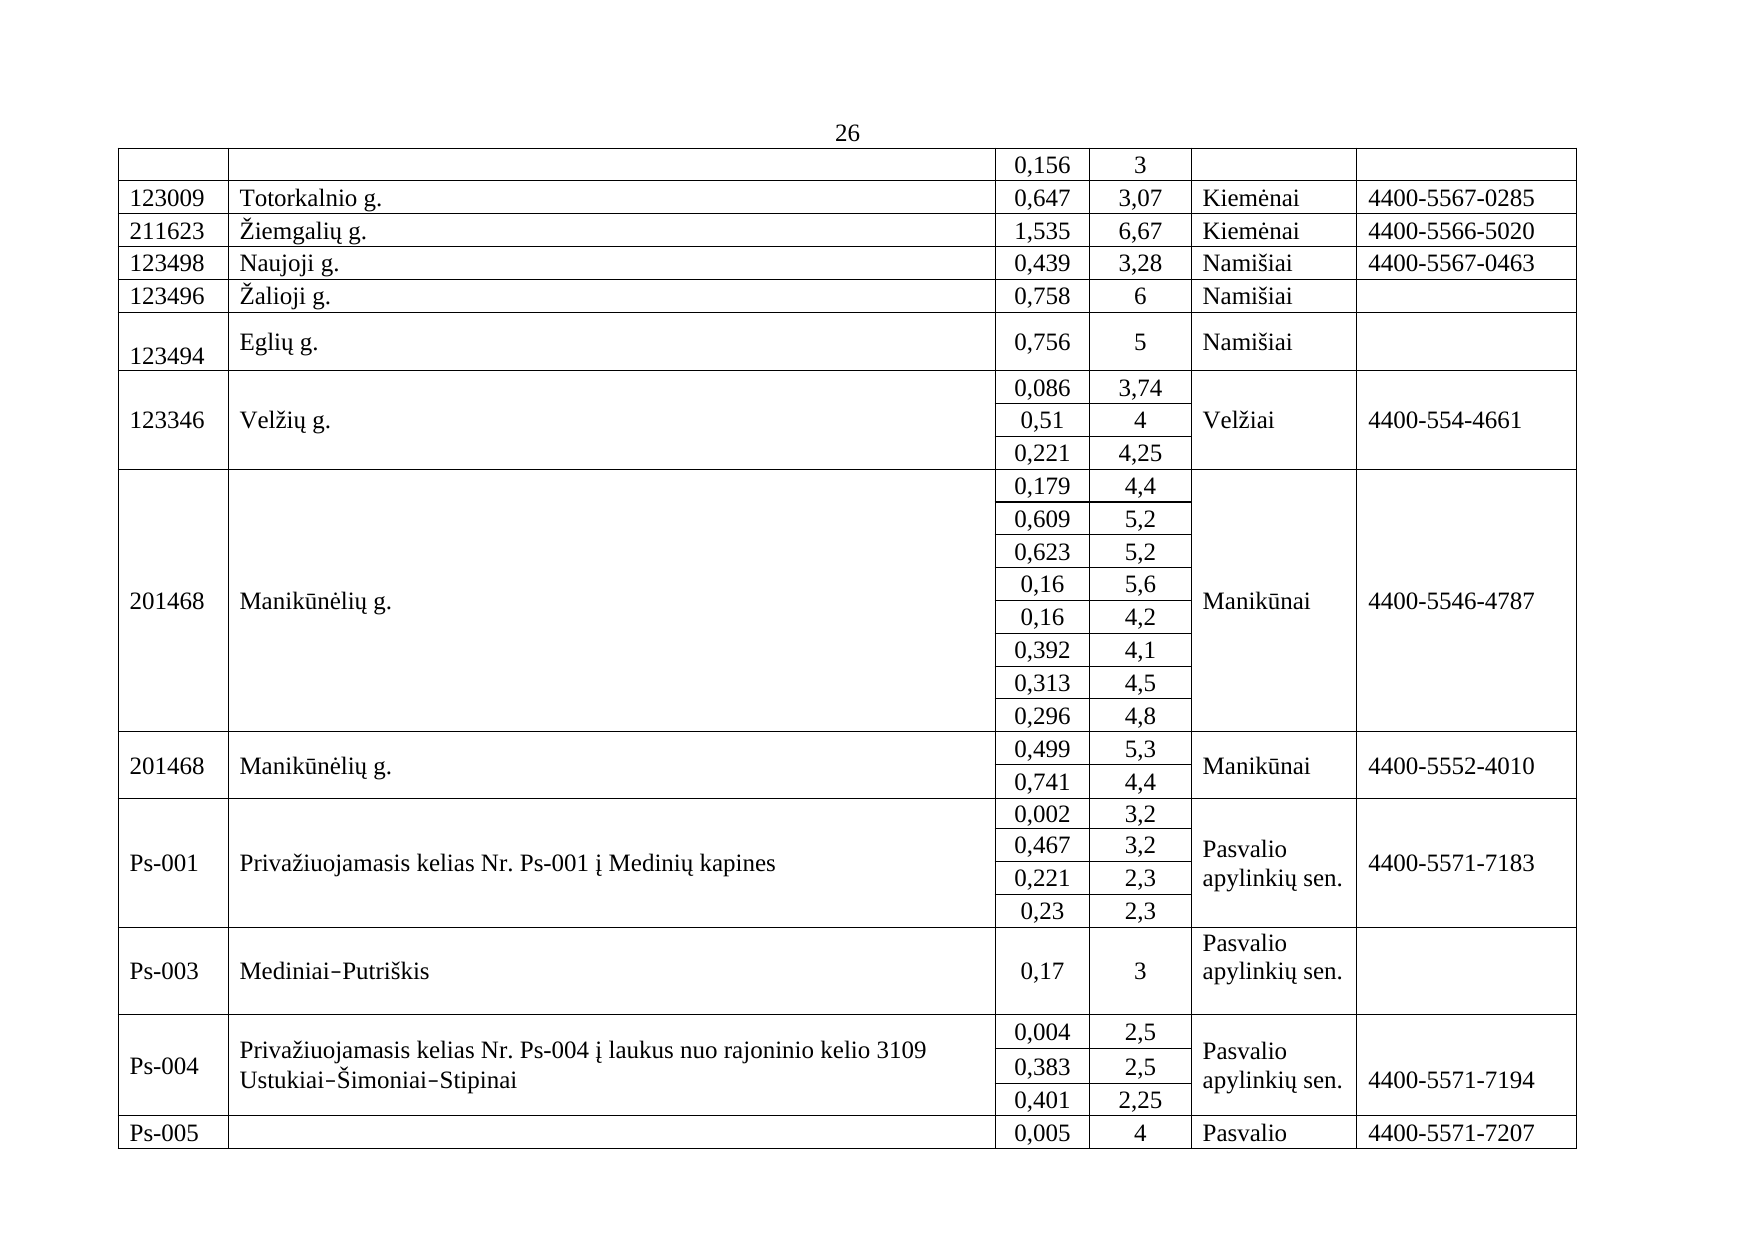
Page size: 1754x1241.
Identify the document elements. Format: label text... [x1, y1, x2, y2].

table_cell 4400-5546-4787 [1357, 470, 1576, 731]
table_cell Velžių g. [229, 371, 995, 469]
table_cell Ps-001 [119, 799, 228, 927]
table_cell 123498 [119, 247, 228, 279]
table_cell 4,5 [1090, 667, 1191, 698]
table_cell 0,741 [996, 765, 1089, 798]
table_cell Pasvalio [1192, 1116, 1356, 1148]
table_cell 4400-5567-0463 [1357, 247, 1576, 279]
table_cell Velžiai [1192, 371, 1356, 469]
table_cell 201468 [119, 732, 228, 798]
table_cell Ps-004 [119, 1015, 228, 1115]
table_cell 211623 [119, 214, 228, 246]
table_cell 4,4 [1090, 765, 1191, 798]
table_cell 0,467 [996, 829, 1089, 861]
table_cell 2,3 [1090, 895, 1191, 927]
table_cell Totorkalnio g. [229, 181, 995, 213]
table_cell 0,623 [996, 535, 1089, 567]
table_cell Manikūnėlių g. [229, 732, 995, 798]
table_cell 3 [1090, 928, 1191, 1014]
table_cell 0,004 [996, 1015, 1089, 1048]
table_cell 123494 [119, 313, 228, 370]
table_cell 4,2 [1090, 601, 1191, 633]
table_cell 0,609 [996, 503, 1089, 534]
table_cell 0,17 [996, 928, 1089, 1014]
table_cell 0,221 [996, 437, 1089, 469]
table_cell [1192, 149, 1356, 180]
table_cell 0,156 [996, 149, 1089, 180]
table_cell 2,5 [1090, 1015, 1191, 1048]
table_cell 6 [1090, 280, 1191, 312]
table_cell 4 [1090, 404, 1191, 436]
table_cell 0,179 [996, 470, 1089, 501]
table_cell Pasvalio apylinkių sen. [1192, 1015, 1356, 1115]
table_cell 6,67 [1090, 214, 1191, 246]
table_cell 3 [1090, 149, 1191, 180]
table_cell [1357, 149, 1576, 180]
table_cell [1357, 313, 1576, 370]
table_cell Privažiuojamasis kelias Nr. Ps-001 į Medinių kapines [229, 799, 995, 927]
table_cell Manikūnėlių g. [229, 470, 995, 731]
table_cell 0,758 [996, 280, 1089, 312]
table_cell 123009 [119, 181, 228, 213]
table_cell 0,005 [996, 1116, 1089, 1148]
table_cell 2,5 [1090, 1049, 1191, 1083]
table_cell 5,2 [1090, 535, 1191, 567]
table_cell 4,25 [1090, 437, 1191, 469]
table_cell 3,74 [1090, 371, 1191, 403]
table_cell 3,2 [1090, 829, 1191, 861]
table_cell 4,1 [1090, 634, 1191, 666]
table_cell Manikūnai [1192, 732, 1356, 798]
table_cell 0,499 [996, 732, 1089, 764]
table_cell [1357, 280, 1576, 312]
table_cell 5,2 [1090, 503, 1191, 534]
table_cell 4400-5567-0285 [1357, 181, 1576, 213]
table_cell Ps-003 [119, 928, 228, 1014]
table_cell Namišiai [1192, 280, 1356, 312]
table_cell 0,002 [996, 799, 1089, 828]
table_cell 0,313 [996, 667, 1089, 698]
table_cell 0,756 [996, 313, 1089, 370]
table_cell 5 [1090, 313, 1191, 370]
table_cell 4400-5571-7194 [1357, 1015, 1576, 1115]
table_cell 0,647 [996, 181, 1089, 213]
table_cell [229, 149, 995, 180]
table_cell Kiemėnai [1192, 181, 1356, 213]
table_cell [229, 1116, 995, 1148]
table_cell [119, 149, 228, 180]
table_cell 4400-5566-5020 [1357, 214, 1576, 246]
table_cell Eglių g. [229, 313, 995, 370]
table_cell 4400-5571-7207 [1357, 1116, 1576, 1148]
table_cell 0,401 [996, 1084, 1089, 1115]
table_cell 0,23 [996, 895, 1089, 927]
table_cell 2,3 [1090, 862, 1191, 894]
table_cell 4,4 [1090, 470, 1191, 501]
table_cell 0,296 [996, 699, 1089, 731]
table_cell 0,086 [996, 371, 1089, 403]
table_cell Naujoji g. [229, 247, 995, 279]
table_cell 1,535 [996, 214, 1089, 246]
table_cell Pasvalio apylinkių sen. [1192, 928, 1356, 1014]
table_cell 0,221 [996, 862, 1089, 894]
table_cell 0,439 [996, 247, 1089, 279]
table_cell 201468 [119, 470, 228, 731]
table_cell Žiemgalių g. [229, 214, 995, 246]
table_cell Privažiuojamasis kelias Nr. Ps-004 į laukus nuo rajoninio kelio 3109 Ustukiai–Šimoniai–Stipinai [229, 1015, 995, 1115]
table_cell [1357, 928, 1576, 1014]
table_cell 3,28 [1090, 247, 1191, 279]
table_cell 0,16 [996, 601, 1089, 633]
table_cell 4400-554-4661 [1357, 371, 1576, 469]
table_cell 123346 [119, 371, 228, 469]
table_cell Namišiai [1192, 247, 1356, 279]
table_cell Žalioji g. [229, 280, 995, 312]
table_cell 5,6 [1090, 568, 1191, 600]
table_cell 123496 [119, 280, 228, 312]
table_cell Manikūnai [1192, 470, 1356, 731]
table_cell 0,51 [996, 404, 1089, 436]
table_cell 4,8 [1090, 699, 1191, 731]
table_cell Kiemėnai [1192, 214, 1356, 246]
table_cell 4 [1090, 1116, 1191, 1148]
table_cell 3,2 [1090, 799, 1191, 828]
table_cell 2,25 [1090, 1084, 1191, 1115]
table_cell 0,383 [996, 1049, 1089, 1083]
table_cell 0,392 [996, 634, 1089, 666]
table_cell Namišiai [1192, 313, 1356, 370]
table_cell 3,07 [1090, 181, 1191, 213]
table_cell 0,16 [996, 568, 1089, 600]
table_cell Ps-005 [119, 1116, 228, 1148]
table_cell 5,3 [1090, 732, 1191, 764]
table_cell 4400-5552-4010 [1357, 732, 1576, 798]
table_cell Mediniai–Putriškis [229, 928, 995, 1014]
table_cell Pasvalio apylinkių sen. [1192, 799, 1356, 927]
table_cell 4400-5571-7183 [1357, 799, 1576, 927]
